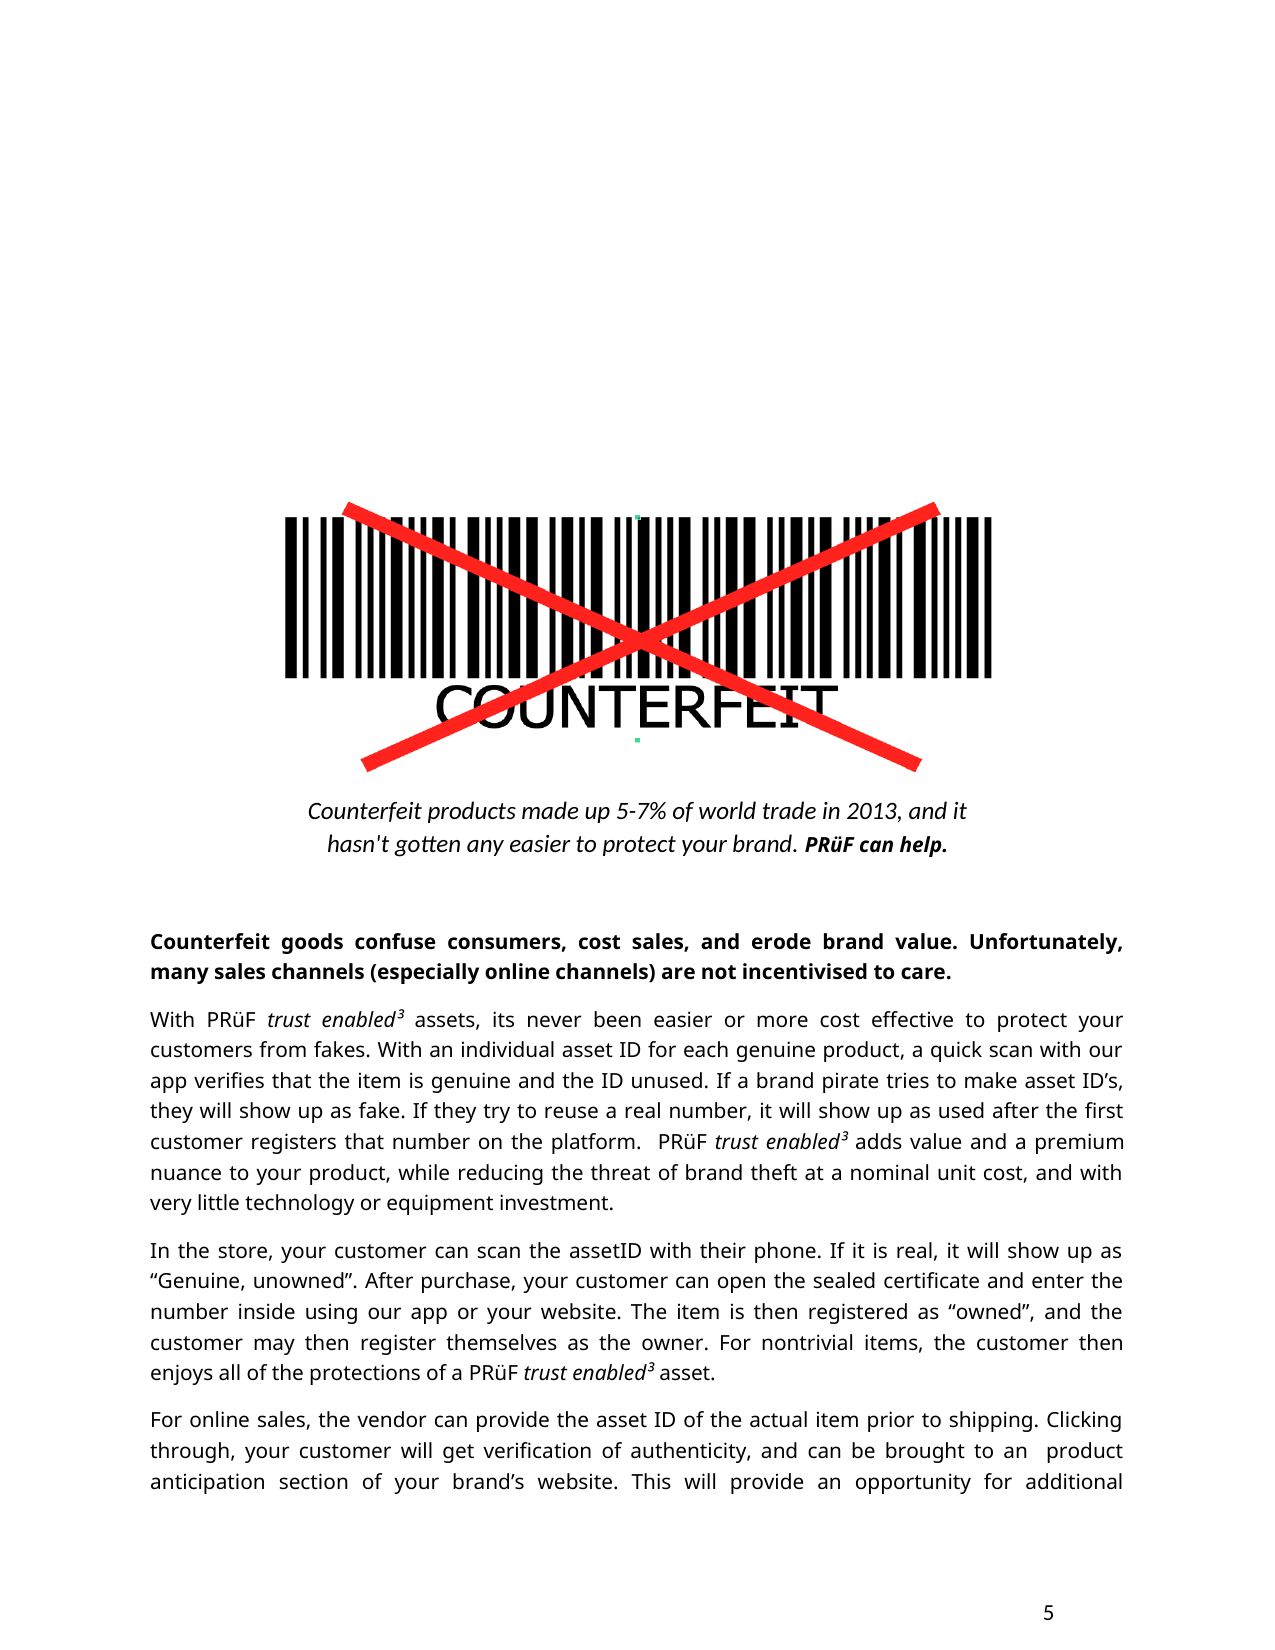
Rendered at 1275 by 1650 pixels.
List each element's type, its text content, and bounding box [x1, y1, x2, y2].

text In the store, your customer can scan the assetID with their phone. If it is real, it will show up as “Genuine, unowned”. After purchase, your customer can open the sealed certificate and enter the number inside using our app or your website. The item is then registered as “owned”, and the customer may then register themselves as the owner. For nontrivial items, the customer then enjoys all of the protections of a PRüF trust enabled³ asset. [150, 1236, 1125, 1387]
text Counterfeit products made up 5-7% of world trade in 2013, and it hasn't gotten any easier to protect your brand. PRüF can help. [283, 787, 991, 858]
text Counterfeit goods confuse consumers, cost sales, and erode brand value. Unfortunately, many sales channels (especially online channels) are not incentivised to care. [150, 927, 1125, 986]
text For online sales, the vendor can provide the asset ID of the actual item prior to shipping. Clicking through, your customer will get verification of authenticity, and can be brought to an product anticipation section of your brand’s website. This will provide an opportunity for additional [150, 1406, 1125, 1495]
text With PRüF trust enabled³ assets, its never been easier or more cost effective to protect your customers from fakes. With an individual asset ID for each genuine product, a quick scan with our app verifies that the item is genuine and the ID unused. If a brand pirate tries to make asset ID’s, they will show up as fake. If they try to reuse a real number, it will show up as used after the first customer registers that number on the platform. PRüF trust enabled³ adds value and a premium nuance to your product, while reducing the threat of brand theft at a nominal unit cost, and with very little technology or equipment investment. [150, 1005, 1125, 1217]
picture [283, 488, 992, 787]
